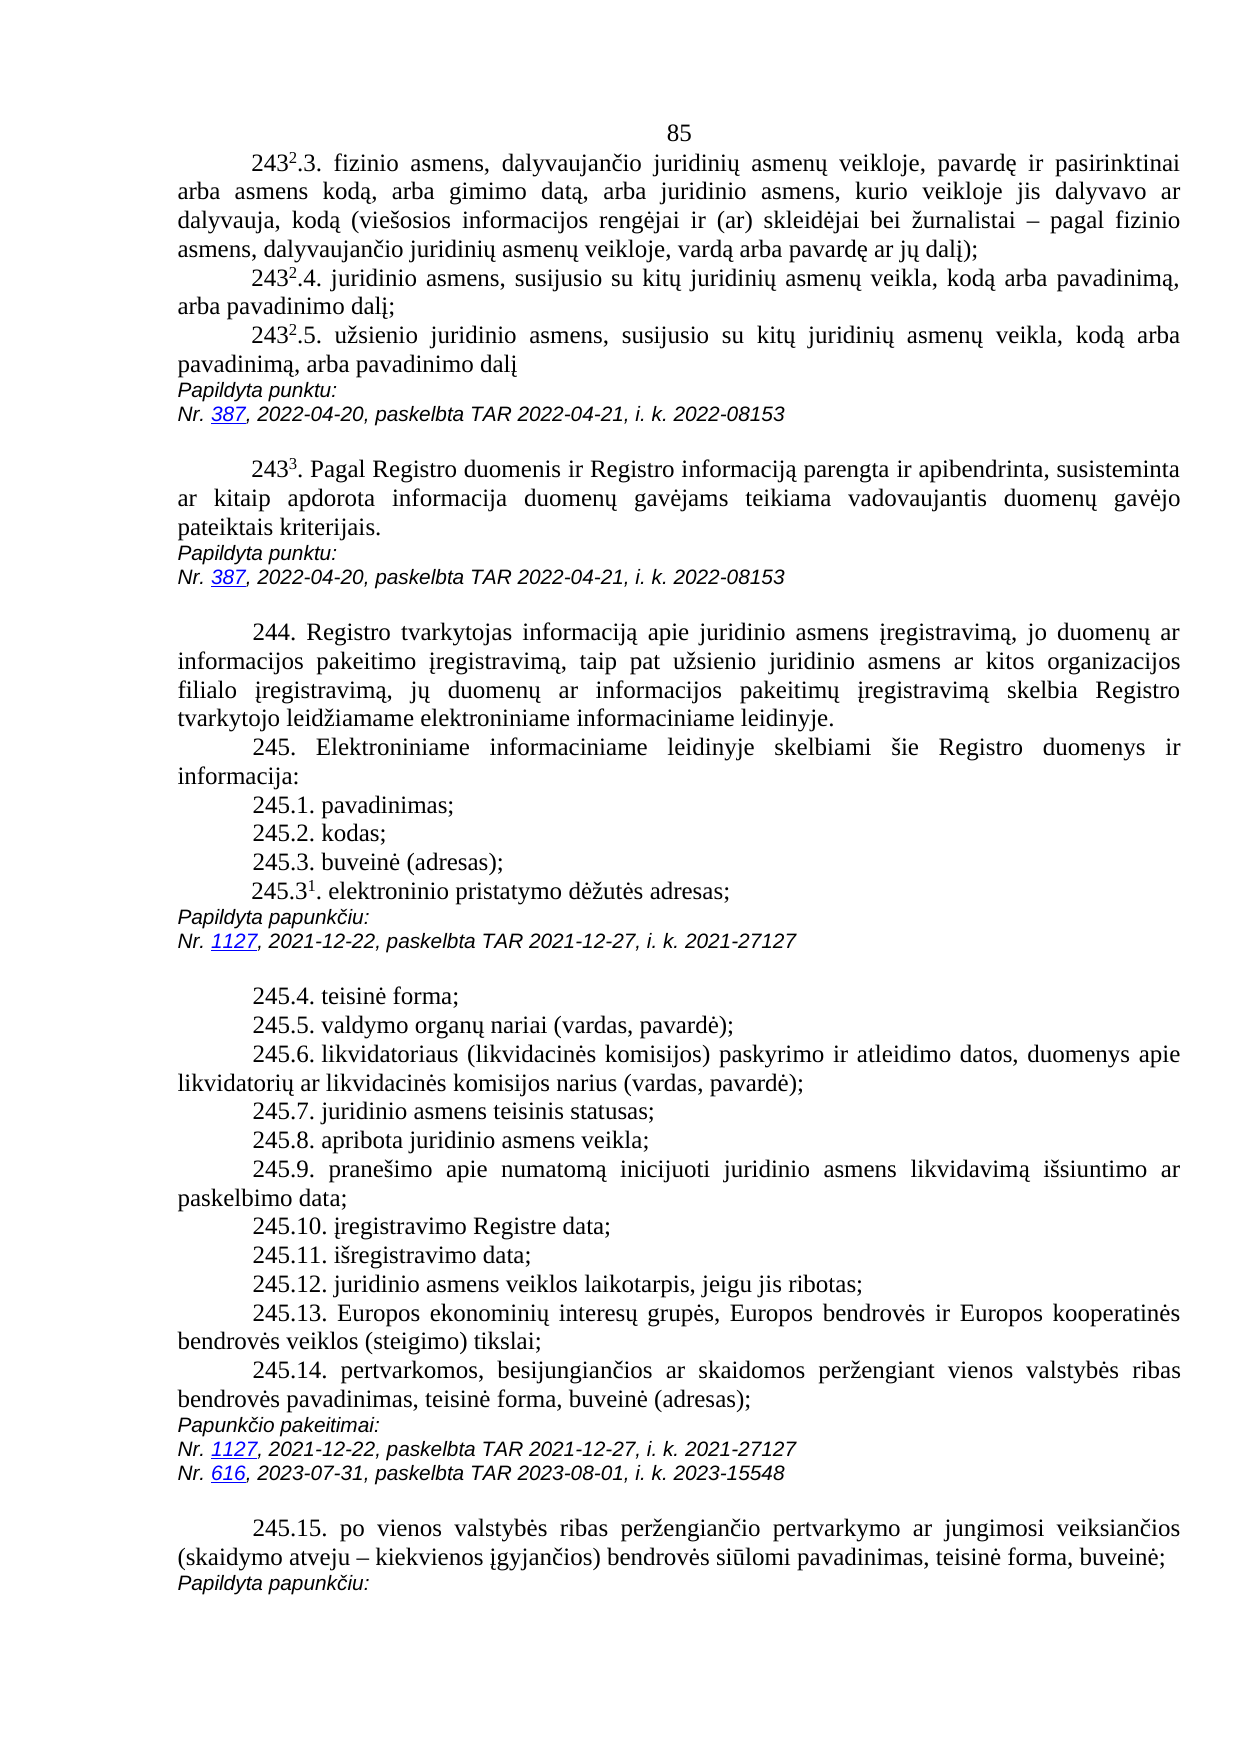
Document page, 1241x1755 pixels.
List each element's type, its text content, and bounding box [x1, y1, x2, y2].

text 245.2. kodas; [177, 818, 1181, 847]
text Papildyta punktu: [177, 541, 1181, 564]
text 245.13. Europos ekonominių interesų grupės, Europos bendrovės ir Europos kooperatinės bendrovės veiklos (steigimo) tikslai; [177, 1298, 1181, 1355]
text 2432.3. fizinio asmens, dalyvaujančio juridinių asmenų veikloje, pavardę ir pasirinktinai arba asmens kodą, arba gimimo datą, arba juridinio asmens, kurio veikloje jis dalyvavo ar dalyvauja, kodą (viešosios informacijos rengėjai ir (ar) skleidėjai bei žurnalistai – pagal fizinio asmens, dalyvaujančio juridinių asmenų veikloje, vardą arba pavardę ar jų dalį); [177, 148, 1181, 263]
text 2432.5. užsienio juridinio asmens, susijusio su kitų juridinių asmenų veikla, kodą arba pavadinimą, arba pavadinimo dalį [177, 320, 1181, 378]
text 245.7. juridinio asmens teisinis statusas; [177, 1096, 1181, 1125]
text 245.6. likvidatoriaus (likvidacinės komisijos) paskyrimo ir atleidimo datos, duomenys apie likvidatorių ar likvidacinės komisijos narius (vardas, pavardė); [177, 1039, 1181, 1096]
text 2433. Pagal Registro duomenis ir Registro informaciją parengta ir apibendrinta, susisteminta ar kitaip apdorota informacija duomenų gavėjams teikiama vadovaujantis duomenų gavėjo pateiktais kriterijais. [177, 454, 1181, 541]
text Papildyta papunkčiu: [177, 1571, 1181, 1595]
text Papildyta punktu: [177, 378, 1181, 402]
text 245.9. pranešimo apie numatomą inicijuoti juridinio asmens likvidavimą išsiuntimo ar paskelbimo data; [177, 1154, 1181, 1211]
text Nr. 387, 2022-04-20, paskelbta TAR 2022-04-21, i. k. 2022-08153 [177, 402, 1181, 426]
text 245.14. pertvarkomos, besijungiančios ar skaidomos peržengiant vienos valstybės ribas bendrovės pavadinimas, teisinė forma, buveinė (adresas); [177, 1355, 1181, 1413]
text 245.8. apribota juridinio asmens veikla; [177, 1125, 1181, 1154]
text 245.1. pavadinimas; [177, 790, 1181, 818]
text 245.31. elektroninio pristatymo dėžutės adresas; [251, 876, 1181, 905]
text 245.3. buveinė (adresas); [177, 847, 1181, 876]
text 245.15. po vienos valstybės ribas peržengiančio pertvarkymo ar jungimosi veiksiančios (skaidymo atveju – kiekvienos įgyjančios) bendrovės siūlomi pavadinimas, teisinė forma, buveinė; [177, 1513, 1181, 1571]
text 245.10. įregistravimo Registre data; [177, 1211, 1181, 1240]
text 245.5. valdymo organų nariai (vardas, pavardė); [177, 1010, 1181, 1039]
text 245.4. teisinė forma; [177, 981, 1181, 1010]
text Nr. 1127, 2021-12-22, paskelbta TAR 2021-12-27, i. k. 2021-27127 [177, 1437, 1181, 1461]
text 245. Elektroniniame informaciniame leidinyje skelbiami šie Registro duomenys ir informacija: [177, 732, 1181, 790]
text Papildyta papunkčiu: [177, 905, 1181, 929]
text Nr. 616, 2023-07-31, paskelbta TAR 2023-08-01, i. k. 2023-15548 [177, 1461, 1181, 1484]
text 245.12. juridinio asmens veiklos laikotarpis, jeigu jis ribotas; [177, 1269, 1181, 1298]
text 244. Registro tvarkytojas informaciją apie juridinio asmens įregistravimą, jo duomenų ar informacijos pakeitimo įregistravimą, taip pat užsienio juridinio asmens ar kitos organizacijos filialo įregistravimą, jų duomenų ar informacijos pakeitimų įregistravimą skelbia Registro tvarkytojo leidžiamame elektroniniame informaciniame leidinyje. [177, 617, 1181, 732]
text Papunkčio pakeitimai: [177, 1413, 1181, 1437]
text Nr. 1127, 2021-12-22, paskelbta TAR 2021-12-27, i. k. 2021-27127 [177, 929, 1181, 953]
text 2432.4. juridinio asmens, susijusio su kitų juridinių asmenų veikla, kodą arba pavadinimą, arba pavadinimo dalį; [177, 263, 1181, 320]
text Nr. 387, 2022-04-20, paskelbta TAR 2022-04-21, i. k. 2022-08153 [177, 564, 1181, 588]
text 245.11. išregistravimo data; [177, 1240, 1181, 1269]
